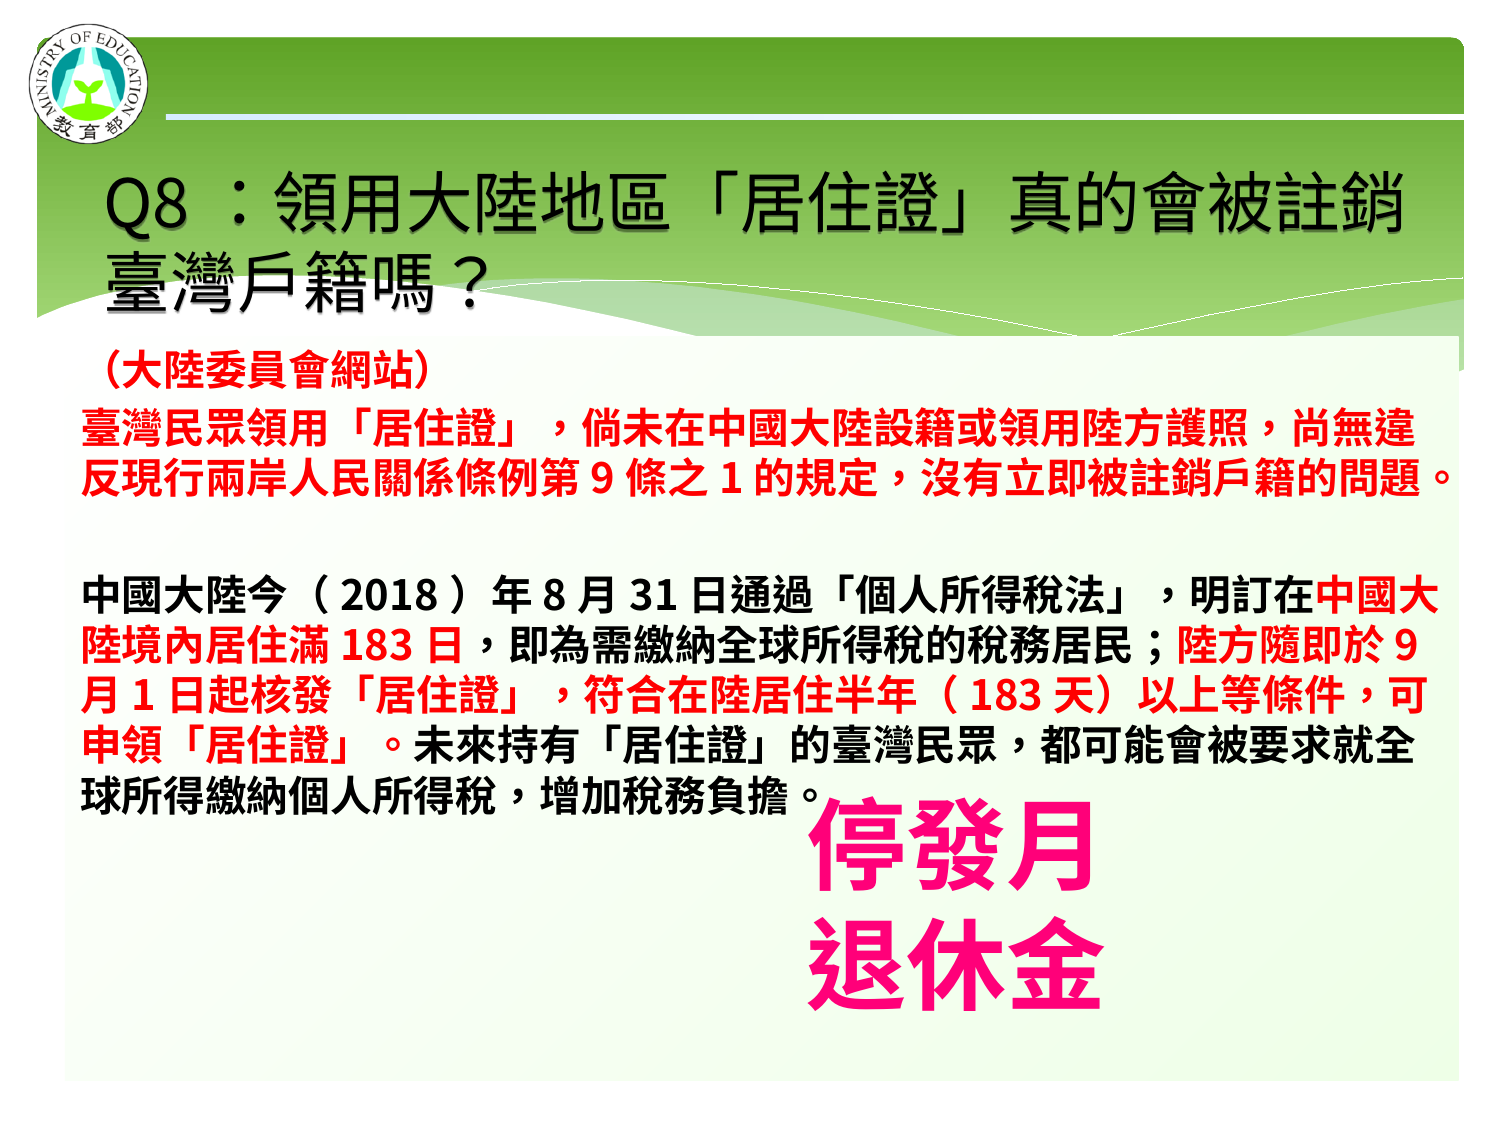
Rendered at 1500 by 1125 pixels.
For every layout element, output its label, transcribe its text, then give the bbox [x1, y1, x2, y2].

list （大陸委員會網站） 臺灣民眾領用「居住證」，倘未在中國大陸設籍或領用陸方護照，尚無違反現行兩岸人民關係條例第9條之1的規定，沒有立即被註銷戶籍的問題。 中國大陸今（2018）年8月31日通過「個人所得稅法」，明訂在中國大陸境內居住滿183日，即為需繳納全球所得稅的稅務居民；陸方隨即於9月1日起核發「居住證」，符合在陸居住半年（183天）以上等條件，可申領「居住證」。未來持有「居住證」的臺灣民眾，都可能會被要求就全球所得繳納個人所得稅，增加稅務負擔。 [64, 336, 1459, 1081]
picture [27, 22, 149, 145]
text_box 停發月退休金 [761, 775, 1152, 1030]
title Q8：領用大陸地區「居住證」真的會被註銷臺灣戶籍嗎？ [88, 113, 1471, 368]
